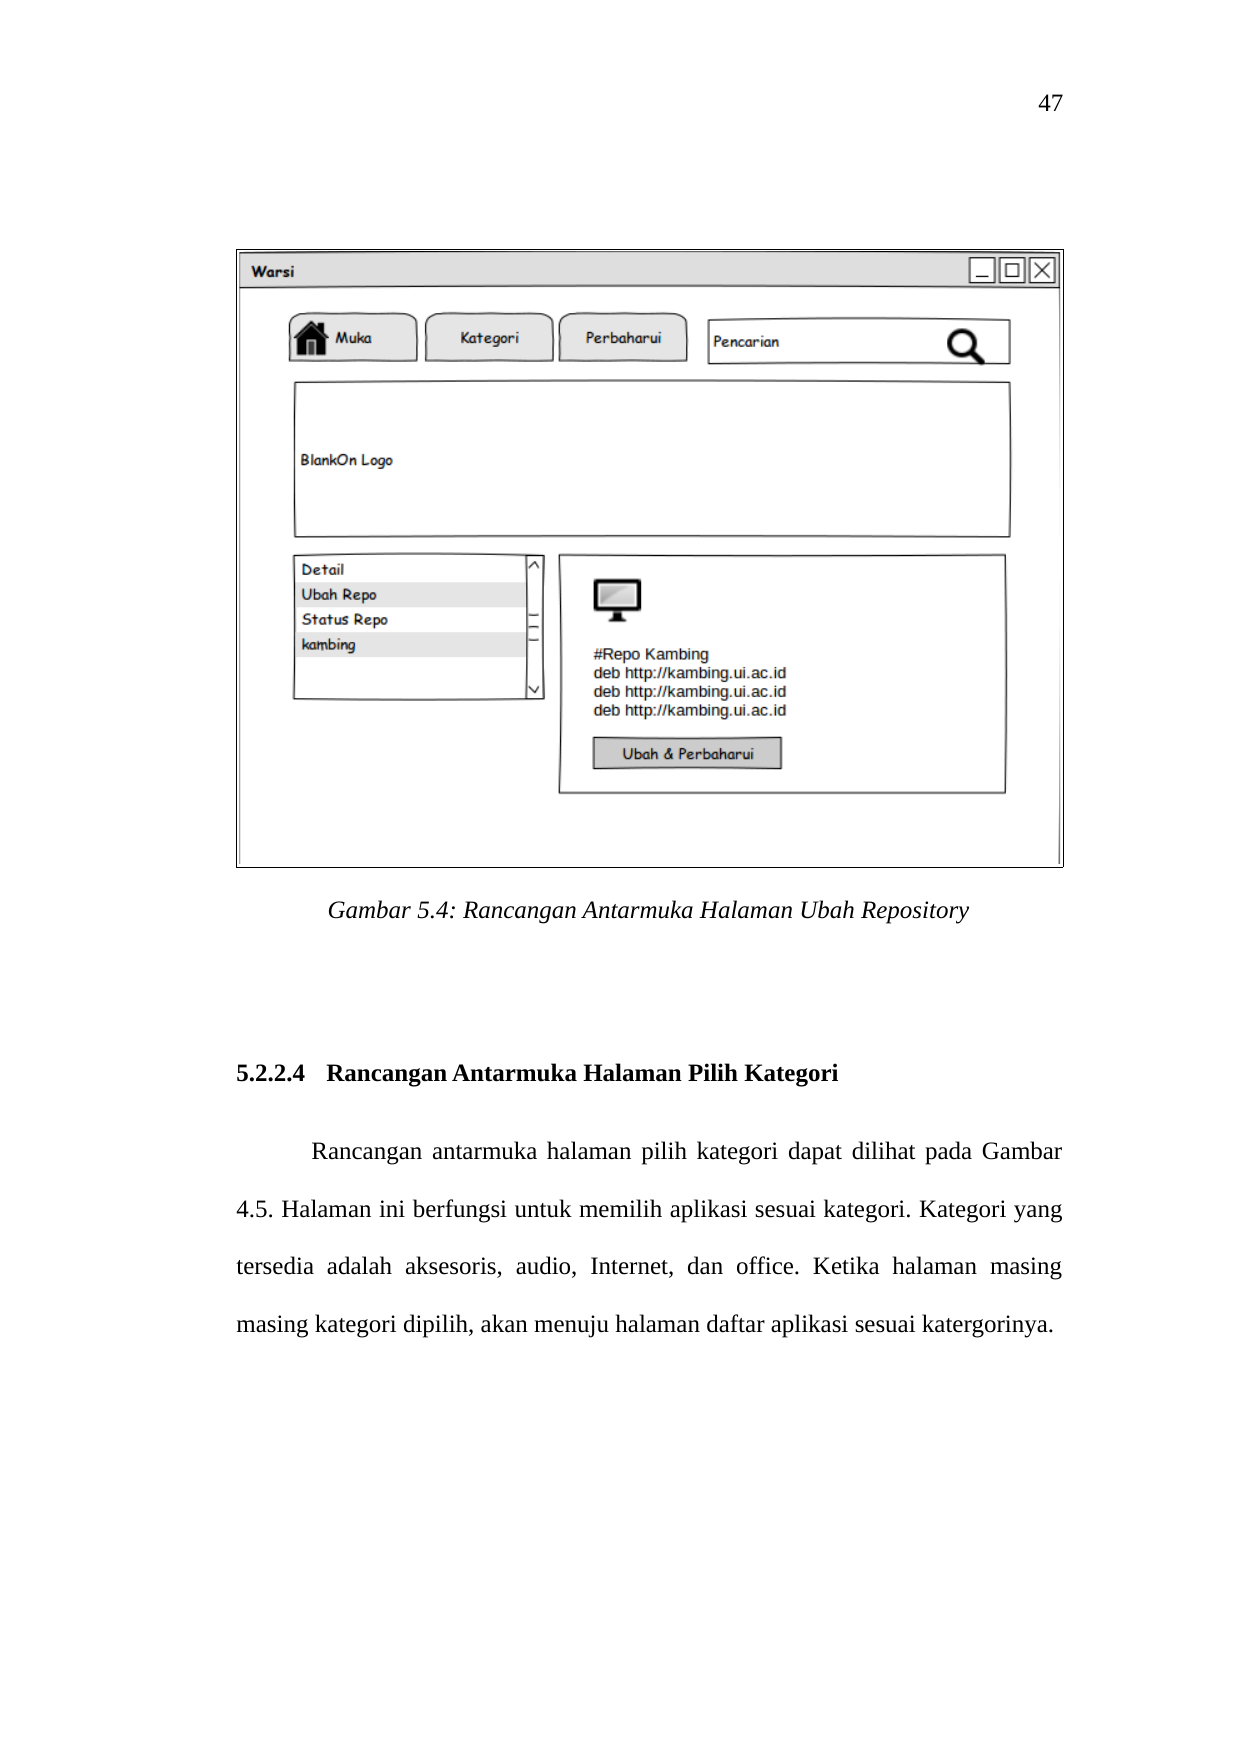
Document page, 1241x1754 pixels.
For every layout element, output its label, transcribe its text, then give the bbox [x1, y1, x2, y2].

text Gambar 5.4: Rancangan Antarmuka Halaman Ubah Repository [236, 868, 1063, 924]
text Rancangan antarmuka halaman pilih kategori dapat dilihat pada Gambar 4.5. Halaman ini berfungsi untuk memilih aplikasi sesuai kategori. Kategori yang tersedia adalah aksesoris, audio, Internet, dan office. Ketika halaman masing masing kategori dipilih, akan menuju halaman daftar aplikasi sesuai katergorinya. [236, 1136, 1063, 1338]
picture [239, 251, 1060, 864]
subtitle Rancangan Antarmuka Halaman Pilih Kategori [236, 1058, 1063, 1087]
text [237, 250, 1063, 867]
